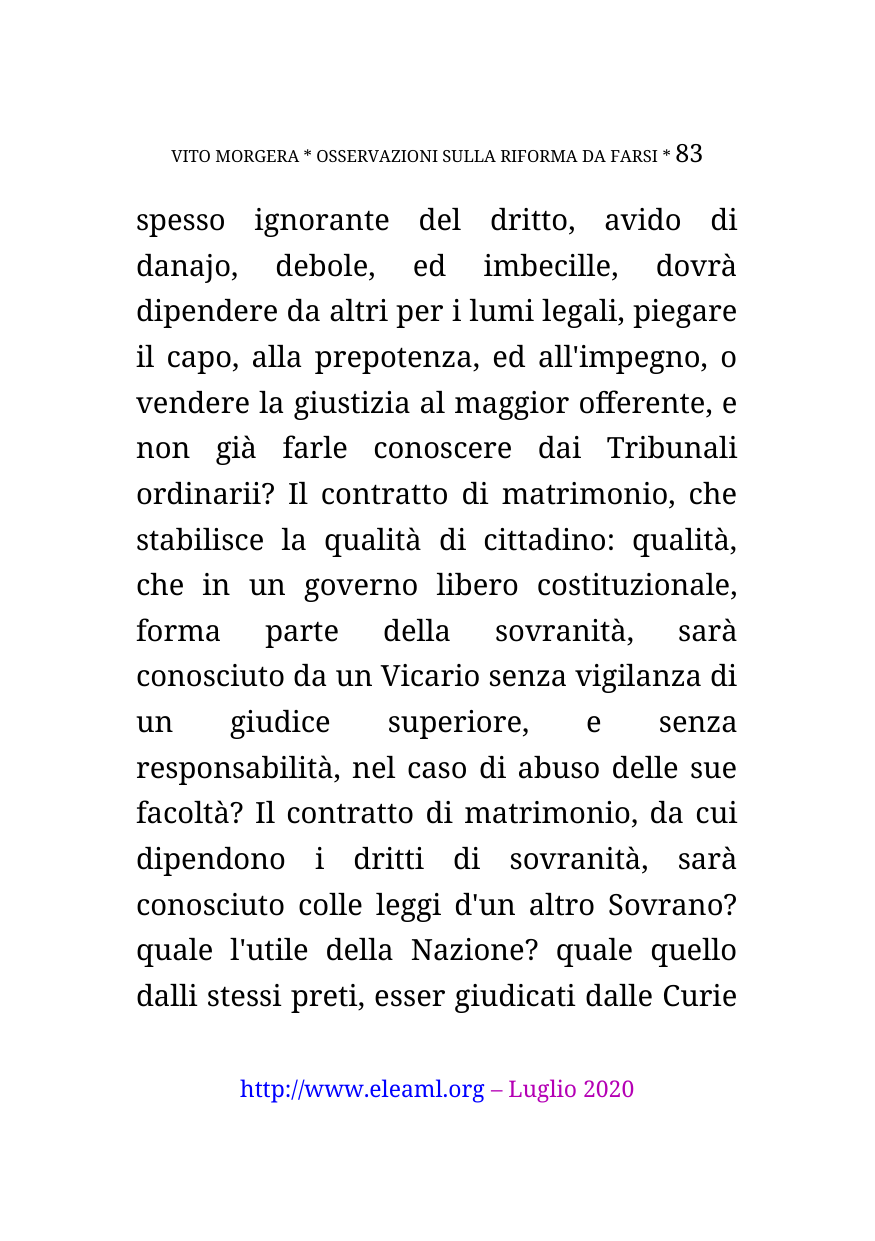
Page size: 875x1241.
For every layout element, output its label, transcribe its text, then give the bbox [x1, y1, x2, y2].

text spesso ignorante del dritto, avido di danajo, debole, ed imbecille, dovrà dipendere da altri per i lumi legali, piegare il capo, alla prepotenza, ed all'impegno, o vendere la giustizia al maggior offerente, e non già farle conoscere dai Tribunali ordinarii? Il contratto di matrimonio, che stabilisce la qualità di cittadino: qualità, che in un governo libero costituzionale, forma parte della sovranità, sarà conosciuto da un Vicario senza vigilanza di un giudice superiore, e senza responsabilità, nel caso di abuso delle sue facoltà? Il contratto di matrimonio, da cui dipendono i dritti di sovranità, sarà conosciuto colle leggi d'un altro Sovrano? quale l'utile della Nazione? quale quello dalli stessi preti, esser giudicati dalle Curie [136, 199, 738, 1015]
